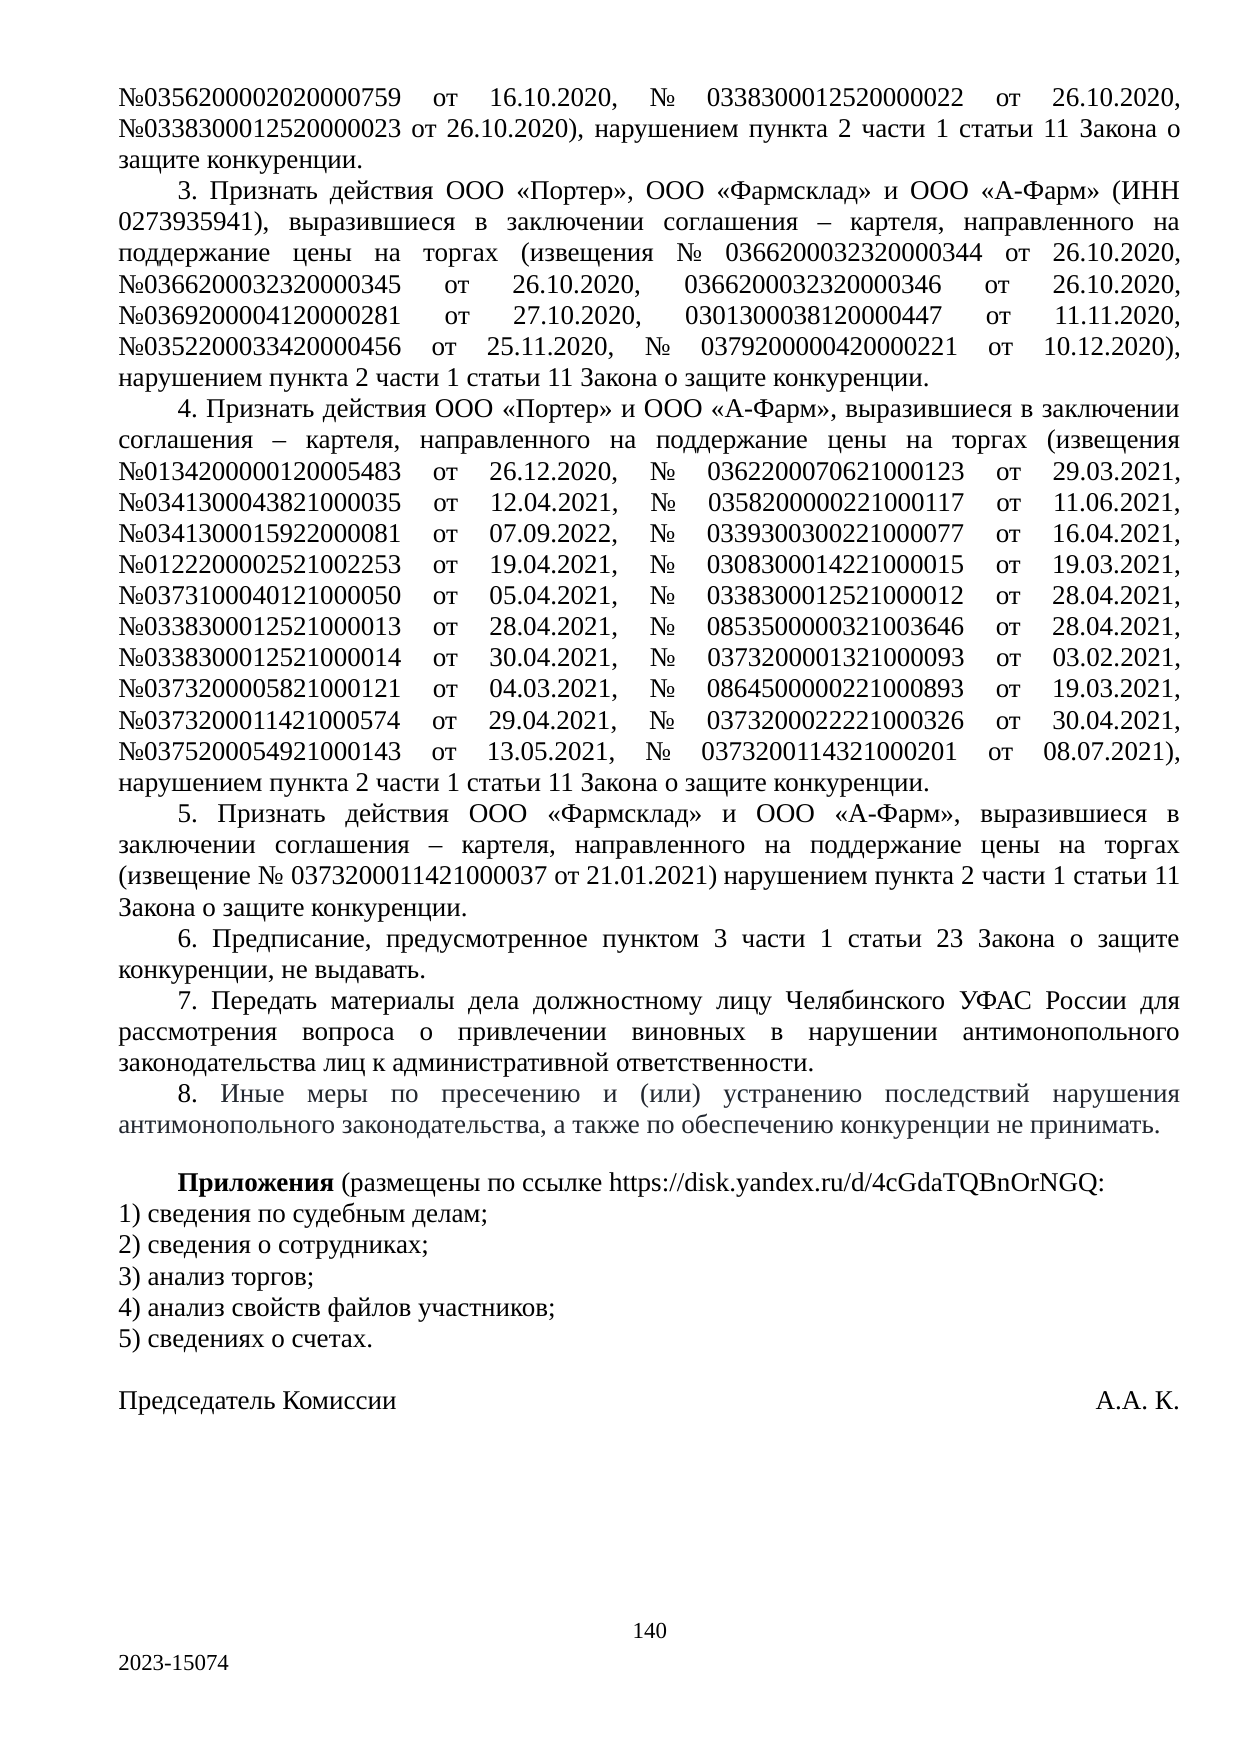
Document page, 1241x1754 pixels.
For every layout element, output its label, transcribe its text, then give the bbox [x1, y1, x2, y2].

text 1) сведения по судебным делам; [118, 1197, 1181, 1228]
text №0356200002020000759 от 16.10.2020, № 0338300012520000022 от 26.10.2020, №0338300012520000023 от 26.10.2020), нарушением пункта 2 части 1 статьи 11 Закона о защите конкуренции. [118, 81, 1181, 174]
table_header [473, 1384, 827, 1602]
table_header Председатель Комиссии [118, 1384, 472, 1602]
text 2) сведения о сотрудниках; [118, 1228, 1181, 1259]
text 3) анализ торгов; [118, 1259, 1181, 1291]
text 7. Передать материалы дела должностному лицу Челябинского УФАС России для рассмотрения вопроса о привлечении виновных в нарушении антимонопольного законодательства лиц к административной ответственности. [118, 984, 1181, 1077]
text 8. Иные меры по пресечению и (или) устранению последствий нарушения антимонопольного законодательства, а также по обеспечению конкуренции не принимать. [118, 1077, 1181, 1140]
text 5. Признать действия ООО «Фармсклад» и ООО «А-Фарм», выразившиеся в заключении соглашения – картеля, направленного на поддержание цены на торгах (извещение № 0373200011421000037 от 21.01.2021) нарушением пункта 2 части 1 статьи 11 Закона о защите конкуренции. [118, 797, 1181, 922]
text 6. Предписание, предусмотренное пунктом 3 части 1 статьи 23 Закона о защите конкуренции, не выдавать. [118, 922, 1181, 984]
table_header А.А. К. [827, 1384, 1181, 1602]
text 5) сведениях о счетах. [118, 1322, 1181, 1353]
text 3. Признать действия ООО «Портер», ООО «Фармсклад» и ООО «А-Фарм» (ИНН 0273935941), выразившиеся в заключении соглашения – картеля, направленного на поддержание цены на торгах (извещения № 0366200032320000344 от 26.10.2020, №0366200032320000345 от 26.10.2020, 0366200032320000346 от 26.10.2020, №0369200004120000281 от 27.10.2020, 0301300038120000447 от 11.11.2020, №0352200033420000456 от 25.11.2020, № 0379200000420000221 от 10.12.2020), нарушением пункта 2 части 1 статьи 11 Закона о защите конкуренции. [118, 174, 1181, 392]
text 4) анализ свойств файлов участников; [118, 1291, 1181, 1322]
text 4. Признать действия ООО «Портер» и ООО «А-Фарм», выразившиеся в заключении соглашения – картеля, направленного на поддержание цены на торгах (извещения №0134200000120005483 от 26.12.2020, № 0362200070621000123 от 29.03.2021, №0341300043821000035 от 12.04.2021, № 0358200000221000117 от 11.06.2021, №0341300015922000081 от 07.09.2022, № 0339300300221000077 от 16.04.2021, №0122200002521002253 от 19.04.2021, № 0308300014221000015 от 19.03.2021, №0373100040121000050 от 05.04.2021, № 0338300012521000012 от 28.04.2021, №0338300012521000013 от 28.04.2021, № 0853500000321003646 от 28.04.2021, №0338300012521000014 от 30.04.2021, № 0373200001321000093 от 03.02.2021, №0373200005821000121 от 04.03.2021, № 0864500000221000893 от 19.03.2021, №0373200011421000574 от 29.04.2021, № 0373200022221000326 от 30.04.2021, №0375200054921000143 от 13.05.2021, № 0373200114321000201 от 08.07.2021), нарушением пункта 2 части 1 статьи 11 Закона о защите конкуренции. [118, 392, 1181, 797]
text Приложения (размещены по ссылке https://disk.yandex.ru/d/4cGdaTQBnOrNGQ: [118, 1166, 1181, 1197]
